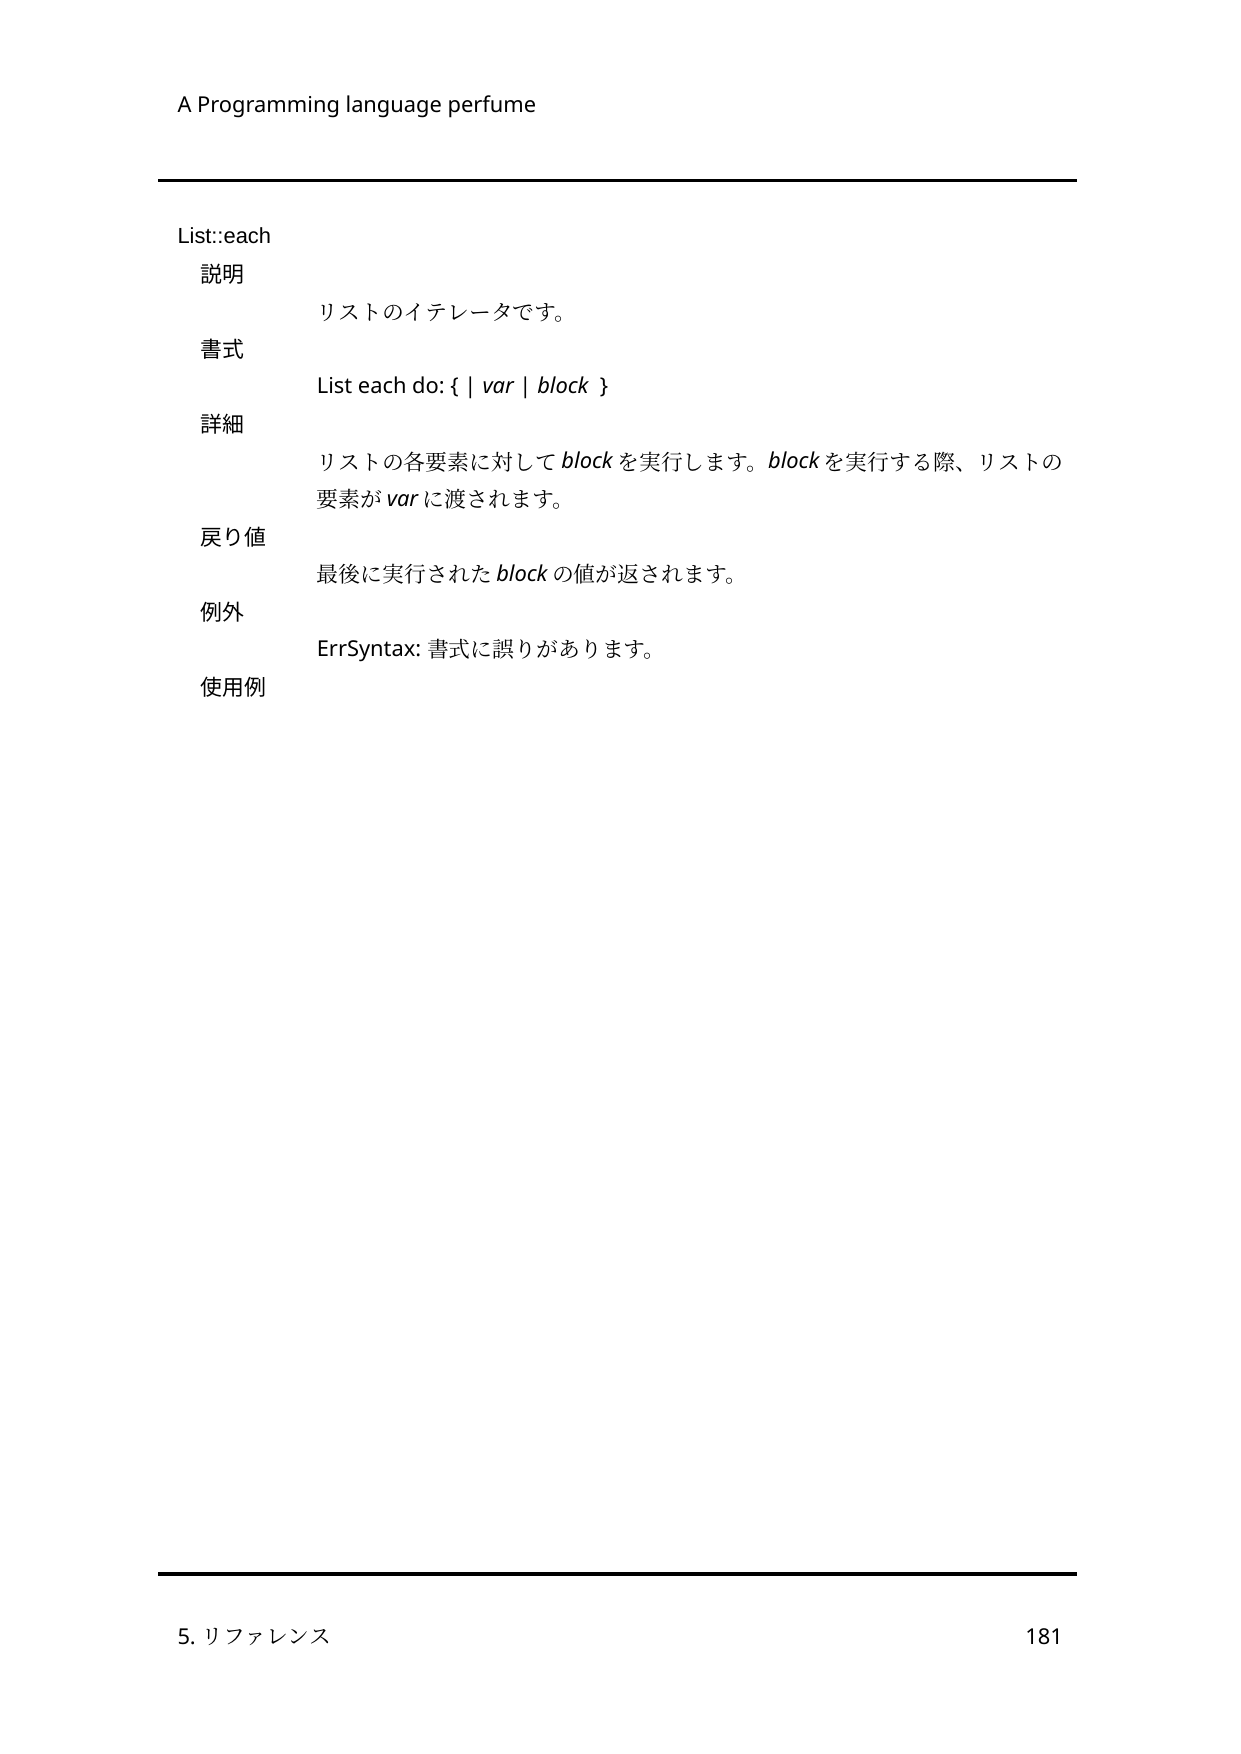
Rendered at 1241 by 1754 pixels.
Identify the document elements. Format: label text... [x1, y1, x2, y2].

table_cell 最後に実行されたblockの値が返されます。 [317, 517, 1063, 592]
table_cell [317, 667, 1063, 742]
table_cell 使用例 [200, 667, 317, 742]
table_cell List each do: { | var | block } [317, 329, 1063, 404]
subtitle List::each [177, 217, 1063, 254]
table_cell 書式 [200, 329, 317, 404]
table_cell 例外 [200, 592, 317, 667]
table_header リストのイテレータです。 [317, 254, 1063, 329]
table_cell ErrSyntax: 書式に誤りがあります。 [317, 592, 1063, 667]
table_cell 詳細 [200, 404, 317, 517]
table_cell 戻り値 [200, 517, 317, 592]
table_header 説明 [200, 254, 317, 329]
table_cell リストの各要素に対してblockを実行します。blockを実行する際、リストの要素がvarに渡されます。 [317, 404, 1063, 517]
